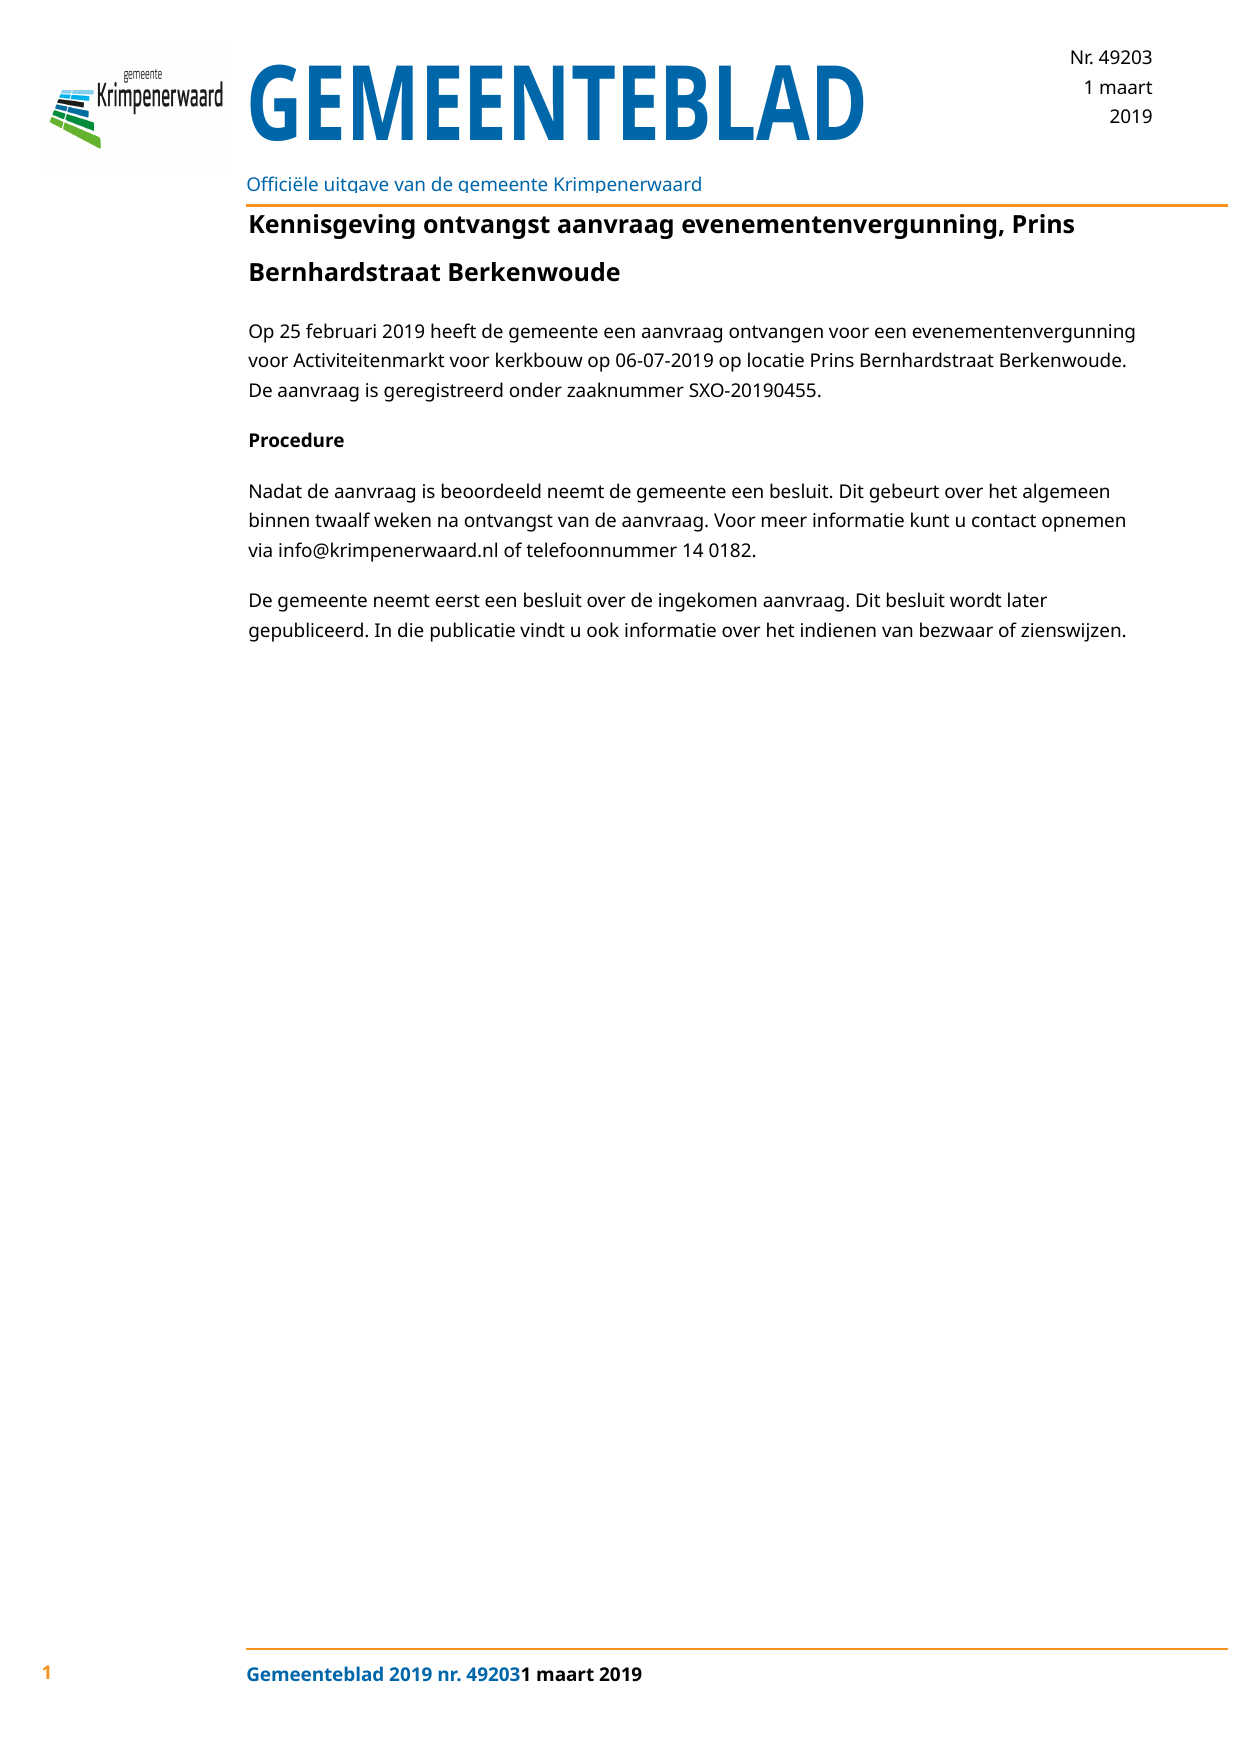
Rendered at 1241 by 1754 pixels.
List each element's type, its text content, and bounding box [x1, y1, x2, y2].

text Kennisgeving ontvangst aanvraag evenementenvergunning, Prins Bernhardstraat Berkenwoude [248, 207, 1152, 288]
text De gemeente neemt eerst een besluit over de ingekomen aanvraag. Dit besluit wordt later gepubliceerd. In die publicatie vindt u ook informatie over het indienen van bezwaar of zienswijzen. [248, 587, 1152, 643]
text Op 25 februari 2019 heeft de gemeente een aanvraag ontvangen voor een evenementenvergunning voor Activiteitenmarkt voor kerkbouw op 06-07-2019 op locatie Prins Bernhardstraat Berkenwoude. De aanvraag is geregistreerd onder zaaknummer SXO-20190455. [248, 318, 1152, 403]
text Procedure [248, 427, 1152, 453]
picture [41, 47, 231, 172]
text Nadat de aanvraag is beoordeeld neemt de gemeente een besluit. Dit gebeurt over het algemeen binnen twaalf weken na ontvangst van de aanvraag. Voor meer informatie kunt u contact opnemen via info@krimpenerwaard.nl of telefoonnummer 14 0182. [248, 478, 1152, 563]
